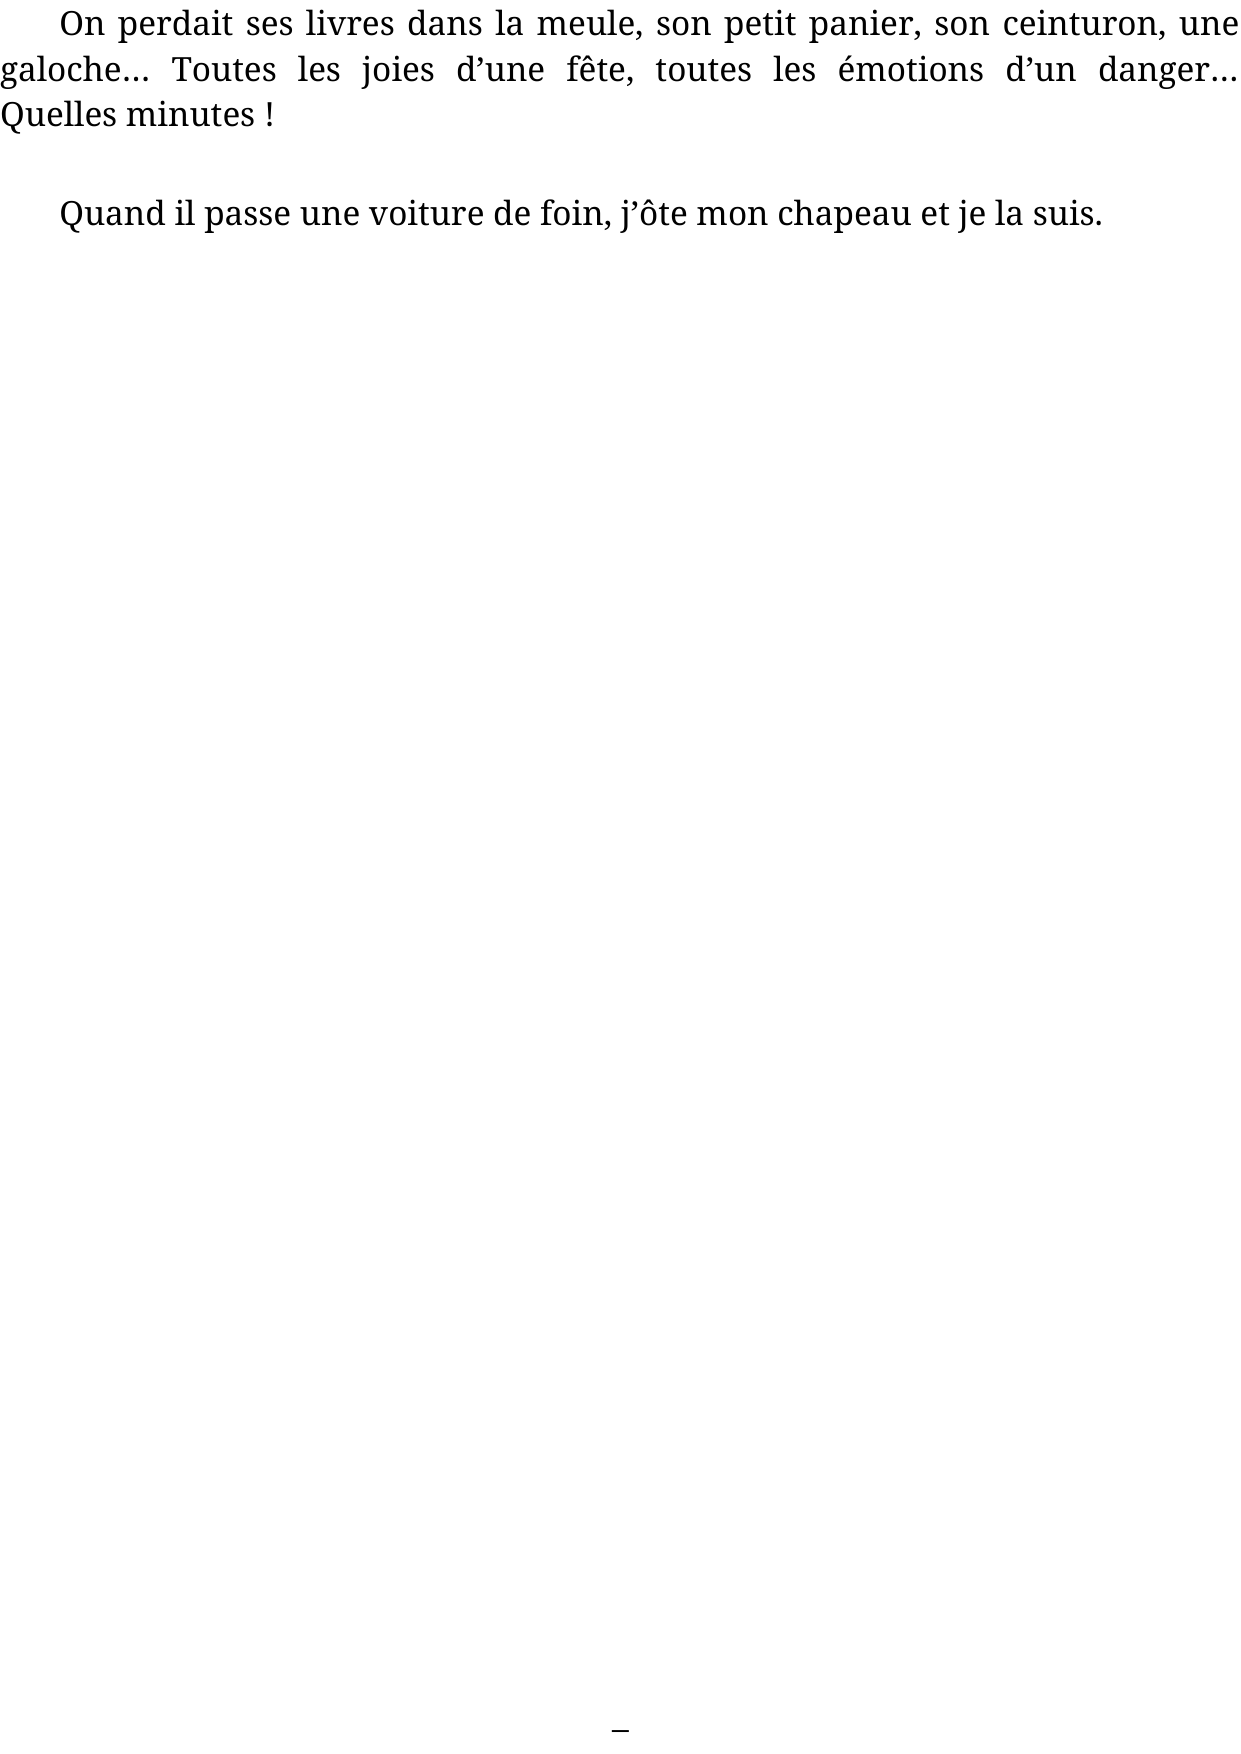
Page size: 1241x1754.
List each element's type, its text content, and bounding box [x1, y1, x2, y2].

text On perdait ses livres dans la meule, son petit panier, son ceinturon, une galoche… Toutes les joies d’une fête, toutes les émotions d’un danger… Quelles minutes ! [0, 0, 1240, 136]
text Quand il passe une voiture de foin, j’ôte mon chapeau et je la suis. [0, 190, 1240, 235]
